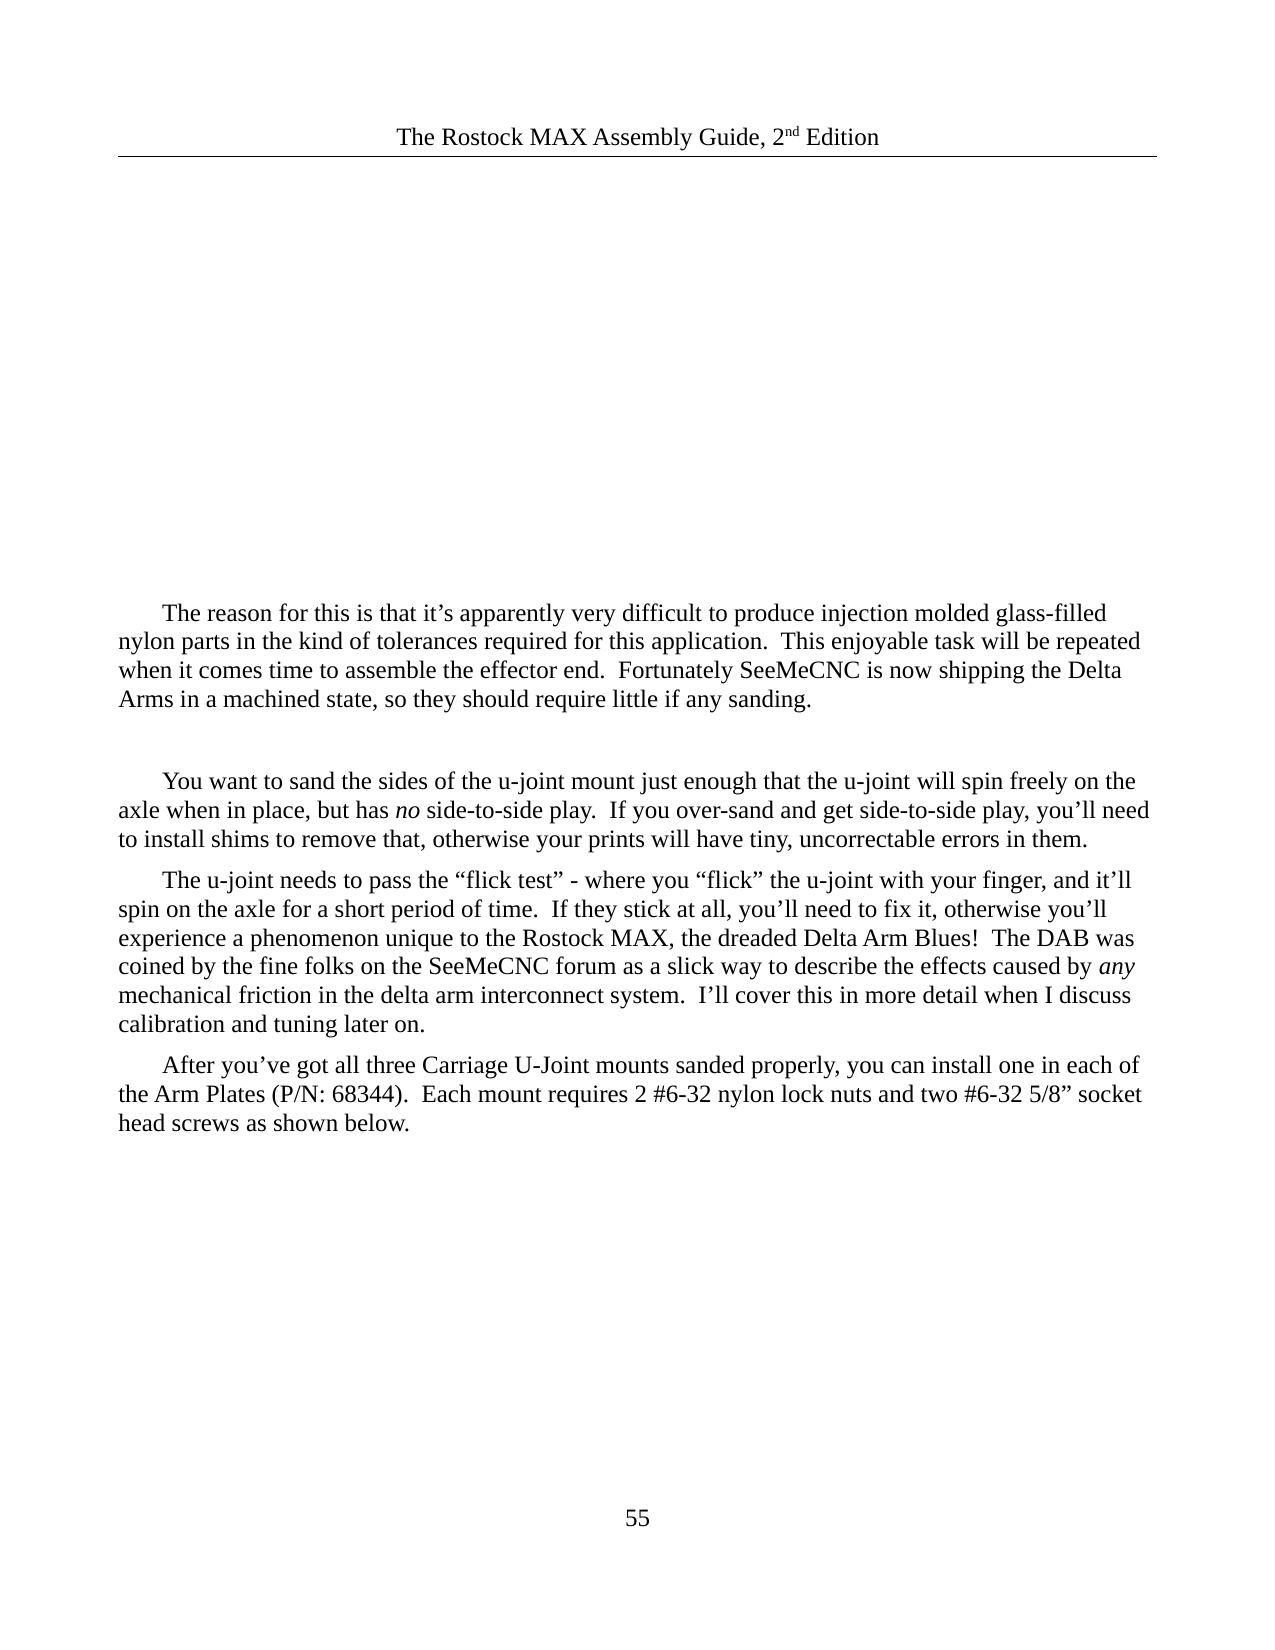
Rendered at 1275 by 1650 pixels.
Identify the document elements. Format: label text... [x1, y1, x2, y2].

text The u-joint needs to pass the “flick test” - where you “flick” the u-joint with your finger, and it’ll spin on the axle for a short period of time. If they stick at all, you’ll need to fix it, otherwise you’ll experience a phenomenon unique to the Rostock MAX, the dreaded Delta Arm Blues! The DAB was coined by the fine folks on the SeeMeCNC forum as a slick way to describe the effects caused by any mechanical friction in the delta arm interconnect system. I’ll cover this in more detail when I discuss calibration and tuning later on. [118, 865, 1157, 1038]
text After you’ve got all three Carriage U-Joint mounts sanded properly, you can install one in each of the Arm Plates (P/N: 68344). Each mount requires 2 #6-32 nylon lock nuts and two #6-32 5/8” socket head screws as shown below. [118, 1050, 1157, 1136]
text The reason for this is that it’s apparently very difficult to produce injection molded glass-filled nylon parts in the kind of tolerances required for this application. This enjoyable task will be repeated when it comes time to assemble the effector end. Fortunately SeeMeCNC is now shipping the Delta Arms in a machined state, so they should require little if any sanding. [118, 598, 1157, 713]
text You want to sand the sides of the u-joint mount just enough that the u-joint will spin freely on the axle when in place, but has no side-to-side play. If you over-sand and get side-to-side play, you’ll need to install shims to remove that, otherwise your prints will have tiny, uncorrectable errors in them. [118, 766, 1157, 853]
